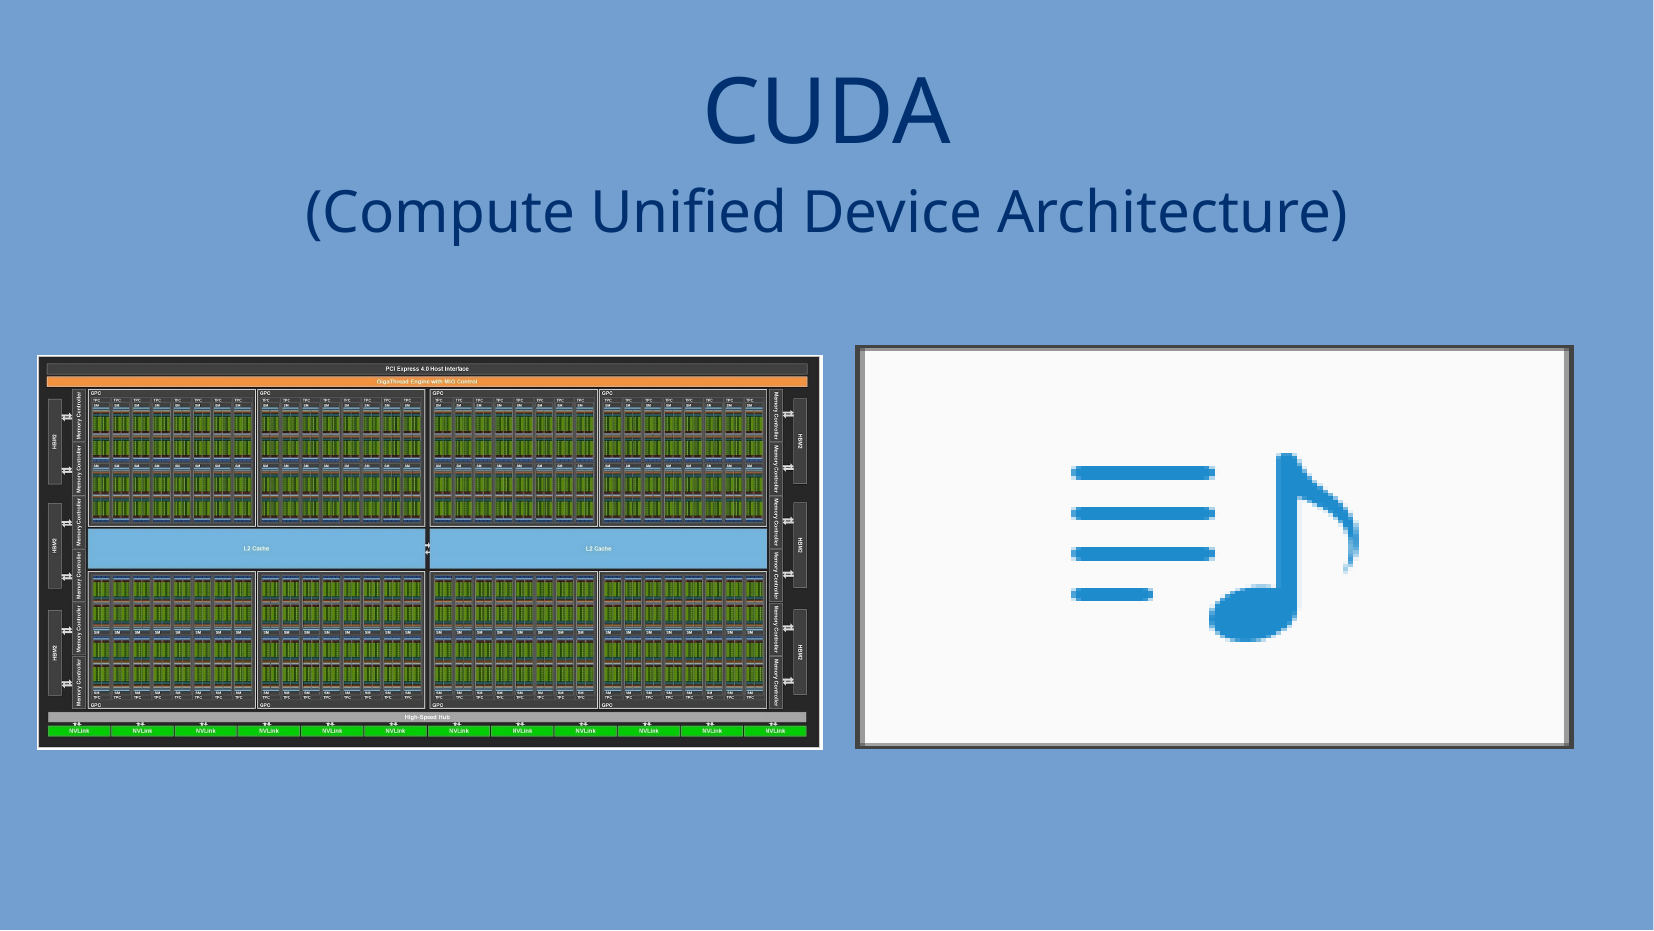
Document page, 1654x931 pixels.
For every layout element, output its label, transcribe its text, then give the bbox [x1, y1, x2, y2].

picture [37, 355, 823, 751]
title CUDA (Compute Unified Device Architecture) [82, 48, 1571, 247]
text_box [854, 344, 1576, 751]
